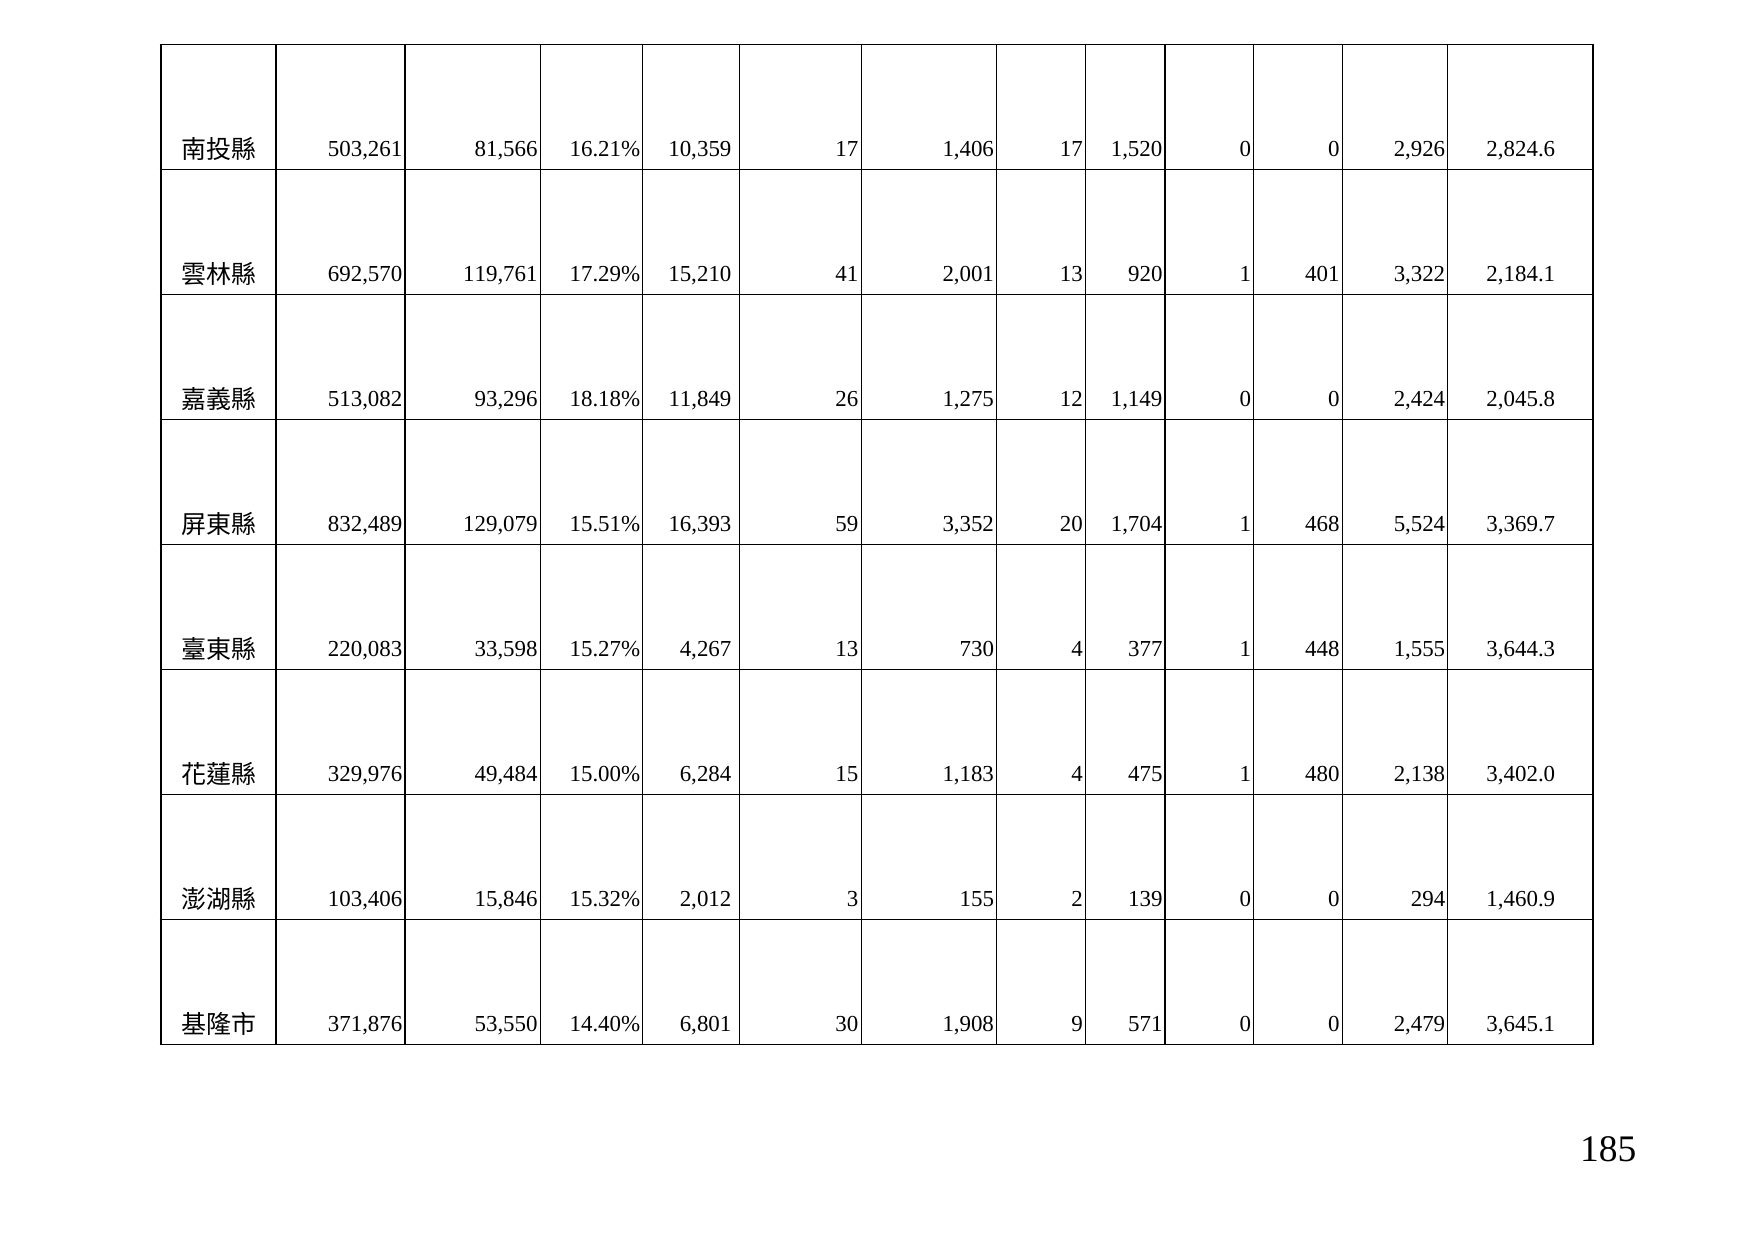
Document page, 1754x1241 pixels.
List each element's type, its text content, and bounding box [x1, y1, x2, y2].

table_cell 329,976 [277, 670, 404, 794]
table_cell 花蓮縣 [162, 670, 275, 794]
table_cell 730 [862, 545, 996, 669]
table_cell 2 [997, 795, 1085, 919]
table_cell 3,322 [1343, 170, 1447, 294]
table_cell 377 [1086, 545, 1164, 669]
table_cell 0 [1254, 920, 1342, 1044]
table_cell 2,012 [643, 795, 739, 919]
table_cell 129,079 [406, 420, 540, 544]
table_cell 15 [740, 670, 861, 794]
table_cell 20 [997, 420, 1085, 544]
table_cell 401 [1254, 170, 1342, 294]
table_cell 1,460.9 [1448, 795, 1592, 919]
table_cell 6,801 [643, 920, 739, 1044]
table_cell 17 [997, 45, 1085, 169]
table_cell 30 [740, 920, 861, 1044]
table_cell 468 [1254, 420, 1342, 544]
table_cell 1,183 [862, 670, 996, 794]
table_cell 南投縣 [162, 45, 275, 169]
table_cell 臺東縣 [162, 545, 275, 669]
table_cell 18.18% [541, 295, 642, 419]
table_cell 15,846 [406, 795, 540, 919]
table_cell 3,352 [862, 420, 996, 544]
table_cell 41 [740, 170, 861, 294]
table_cell 571 [1086, 920, 1164, 1044]
table_cell 0 [1166, 295, 1253, 419]
table_cell 294 [1343, 795, 1447, 919]
table_cell 475 [1086, 670, 1164, 794]
table_cell 155 [862, 795, 996, 919]
table_cell 1,520 [1086, 45, 1164, 169]
table_cell 1 [1166, 670, 1253, 794]
table_cell 220,083 [277, 545, 404, 669]
table_cell 0 [1254, 295, 1342, 419]
table_cell 1,149 [1086, 295, 1164, 419]
table_cell 3,369.7 [1448, 420, 1592, 544]
table_cell 14.40% [541, 920, 642, 1044]
table_cell 513,082 [277, 295, 404, 419]
table_cell 2,824.6 [1448, 45, 1592, 169]
table_cell 139 [1086, 795, 1164, 919]
table_cell 屏東縣 [162, 420, 275, 544]
table_cell 15.00% [541, 670, 642, 794]
table_cell 3,402.0 [1448, 670, 1592, 794]
table_cell 13 [997, 170, 1085, 294]
table_cell 448 [1254, 545, 1342, 669]
table_cell 嘉義縣 [162, 295, 275, 419]
table_cell 16.21% [541, 45, 642, 169]
table_cell 17 [740, 45, 861, 169]
table_cell 1,275 [862, 295, 996, 419]
table_cell 371,876 [277, 920, 404, 1044]
table_cell 59 [740, 420, 861, 544]
table_cell 103,406 [277, 795, 404, 919]
table_cell 澎湖縣 [162, 795, 275, 919]
table_cell 9 [997, 920, 1085, 1044]
table_cell 0 [1166, 920, 1253, 1044]
table_cell 1 [1166, 420, 1253, 544]
table_cell 4,267 [643, 545, 739, 669]
table_cell 2,001 [862, 170, 996, 294]
table_cell 26 [740, 295, 861, 419]
table_cell 0 [1166, 795, 1253, 919]
table_cell 1 [1166, 545, 1253, 669]
table_cell 0 [1166, 45, 1253, 169]
table_cell 5,524 [1343, 420, 1447, 544]
table_cell 832,489 [277, 420, 404, 544]
table_cell 0 [1254, 795, 1342, 919]
table_cell 11,849 [643, 295, 739, 419]
table_cell 2,045.8 [1448, 295, 1592, 419]
table_cell 480 [1254, 670, 1342, 794]
table_cell 2,184.1 [1448, 170, 1592, 294]
table_cell 15,210 [643, 170, 739, 294]
table_cell 1,908 [862, 920, 996, 1044]
table_cell 119,761 [406, 170, 540, 294]
table_cell 1,406 [862, 45, 996, 169]
table_cell 692,570 [277, 170, 404, 294]
table_cell 17.29% [541, 170, 642, 294]
table_cell 93,296 [406, 295, 540, 419]
table_cell 3,644.3 [1448, 545, 1592, 669]
table_cell 53,550 [406, 920, 540, 1044]
table_cell 3 [740, 795, 861, 919]
table_cell 基隆市 [162, 920, 275, 1044]
table_cell 16,393 [643, 420, 739, 544]
table_cell 15.27% [541, 545, 642, 669]
table_cell 15.32% [541, 795, 642, 919]
table_cell 49,484 [406, 670, 540, 794]
table_cell 2,479 [1343, 920, 1447, 1044]
table_cell 雲林縣 [162, 170, 275, 294]
table_cell 12 [997, 295, 1085, 419]
table_cell 33,598 [406, 545, 540, 669]
table_cell 503,261 [277, 45, 404, 169]
table_cell 2,138 [1343, 670, 1447, 794]
table_cell 81,566 [406, 45, 540, 169]
table_cell 0 [1254, 45, 1342, 169]
table_cell 920 [1086, 170, 1164, 294]
table_cell 10,359 [643, 45, 739, 169]
table_cell 13 [740, 545, 861, 669]
table_cell 1 [1166, 170, 1253, 294]
table_cell 1,555 [1343, 545, 1447, 669]
table_cell 3,645.1 [1448, 920, 1592, 1044]
table_cell 4 [997, 545, 1085, 669]
table_cell 15.51% [541, 420, 642, 544]
table_cell 4 [997, 670, 1085, 794]
table_cell 6,284 [643, 670, 739, 794]
table_cell 2,926 [1343, 45, 1447, 169]
table_cell 1,704 [1086, 420, 1164, 544]
table_cell 2,424 [1343, 295, 1447, 419]
